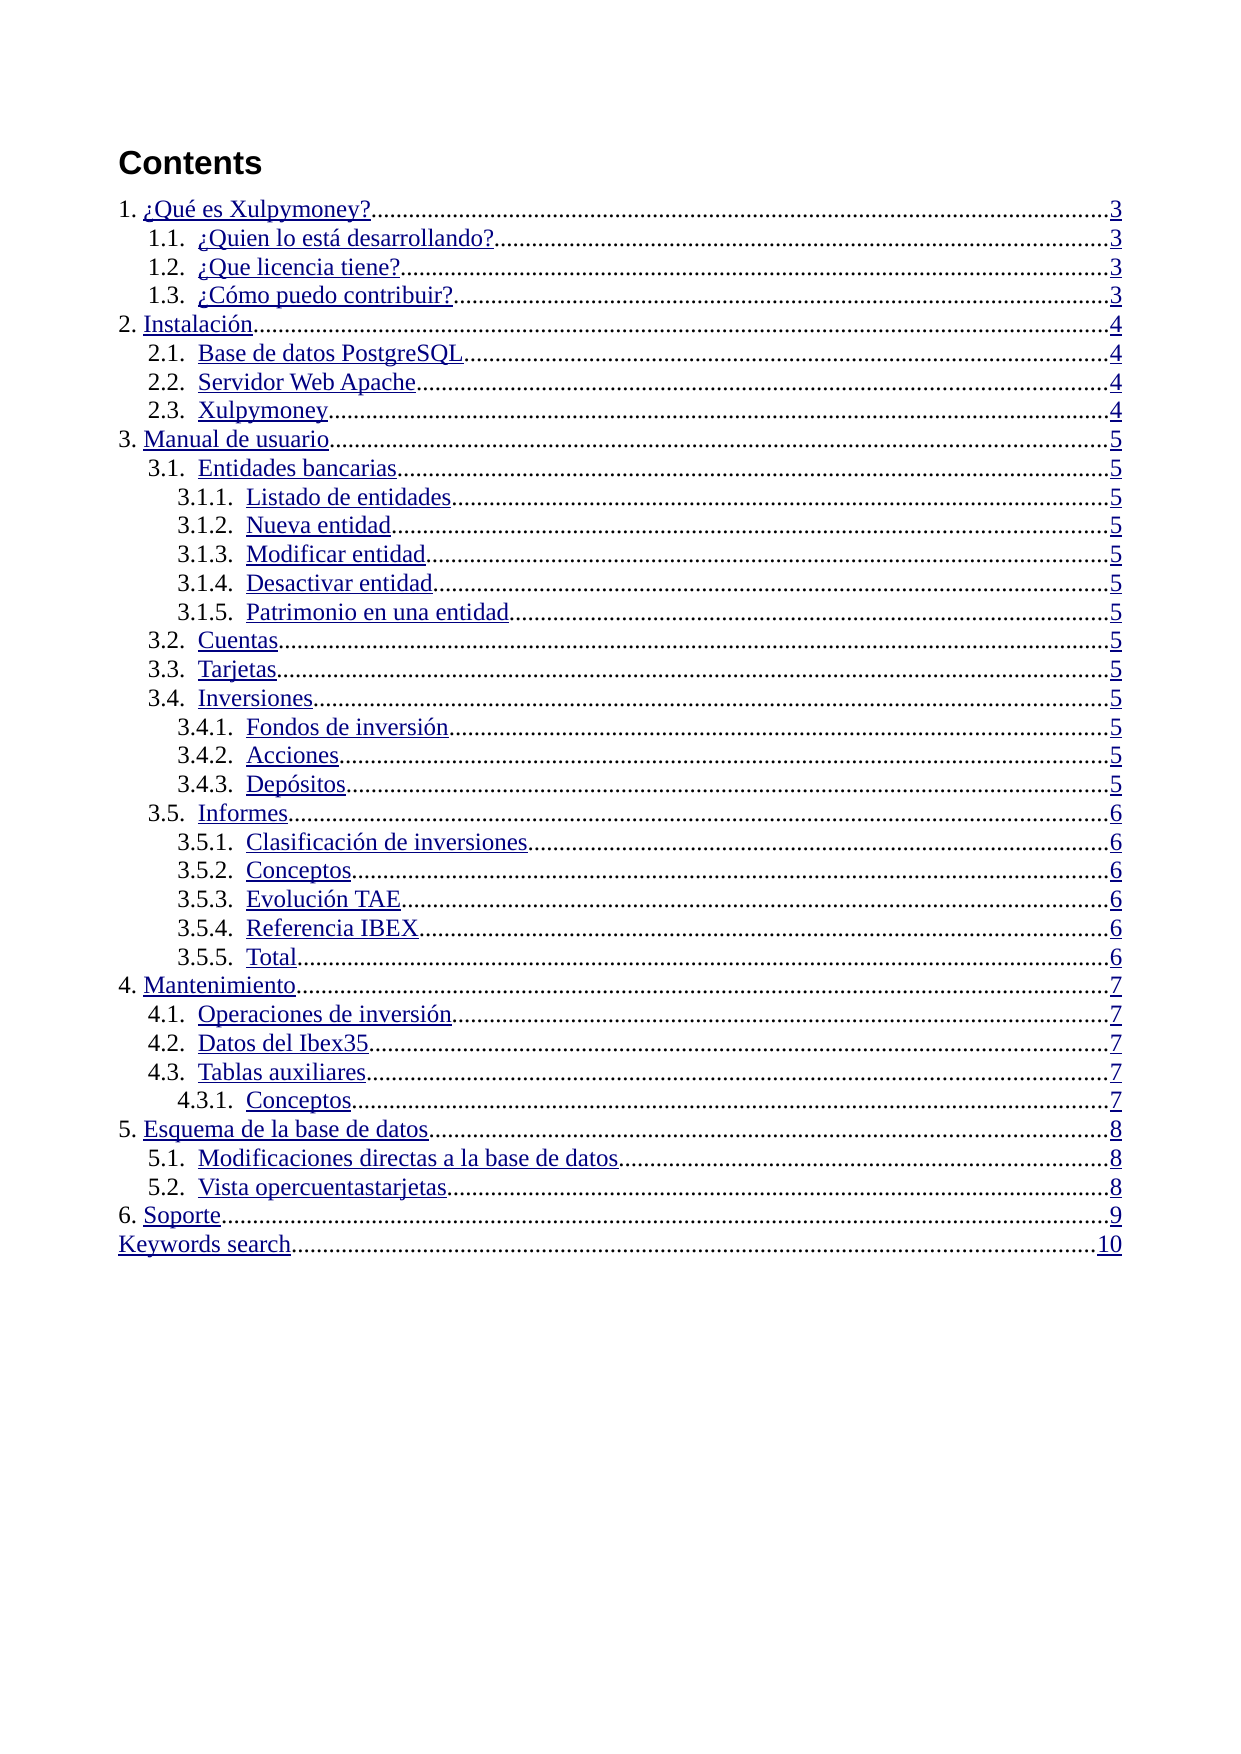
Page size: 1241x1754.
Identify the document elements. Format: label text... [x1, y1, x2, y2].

text 3. Manual de usuario 5 [118, 424, 1122, 453]
text 3.5.1. Clasificación de inversiones 6 [177, 827, 1122, 855]
text 3.2. Cuentas 5 [148, 625, 1122, 654]
text 5.2. Vista opercuentastarjetas 8 [148, 1172, 1122, 1200]
text 1.3. ¿Cómo puedo contribuir? 3 [148, 280, 1122, 309]
text 3.5. Informes 6 [148, 798, 1122, 827]
text 2.2. Servidor Web Apache 4 [148, 367, 1122, 395]
text 3.3. Tarjetas 5 [148, 654, 1122, 683]
text 3.5.2. Conceptos 6 [177, 855, 1122, 884]
text 3.4.3. Depósitos 5 [177, 769, 1122, 798]
text Keywords search 10 [118, 1229, 1122, 1258]
text 3.5.3. Evolución TAE 6 [177, 884, 1122, 913]
text 3.4.1. Fondos de inversión 5 [177, 712, 1122, 740]
text 3.1.3. Modificar entidad 5 [177, 539, 1122, 568]
text 5. Esquema de la base de datos 8 [118, 1114, 1122, 1143]
text 4.1. Operaciones de inversión 7 [148, 999, 1122, 1028]
text 4.2. Datos del Ibex35 7 [148, 1028, 1122, 1057]
text 2.1. Base de datos PostgreSQL 4 [148, 338, 1122, 367]
text 5.1. Modificaciones directas a la base de datos 8 [148, 1143, 1122, 1172]
text 3.1.2. Nueva entidad 5 [177, 510, 1122, 539]
text 3.1.4. Desactivar entidad 5 [177, 568, 1122, 597]
text 3.5.4. Referencia IBEX 6 [177, 913, 1122, 942]
text 2. Instalación 4 [118, 309, 1122, 338]
text 3.1.1. Listado de entidades 5 [177, 482, 1122, 510]
text 3.1. Entidades bancarias 5 [148, 453, 1122, 482]
text 4. Mantenimiento 7 [118, 970, 1122, 999]
text 3.5.5. Total 6 [177, 942, 1122, 970]
text 1.2. ¿Que licencia tiene? 3 [148, 252, 1122, 280]
text 1.1. ¿Quien lo está desarrollando? 3 [148, 223, 1122, 252]
text 1. ¿Qué es Xulpymoney? 3 [118, 194, 1122, 223]
text 4.3.1. Conceptos 7 [177, 1085, 1122, 1114]
text 3.1.5. Patrimonio en una entidad 5 [177, 597, 1122, 625]
text 2.3. Xulpymoney 4 [148, 395, 1122, 424]
subtitle Contents [118, 143, 1122, 182]
text 6. Soporte 9 [118, 1200, 1122, 1229]
text 4.3. Tablas auxiliares 7 [148, 1057, 1122, 1085]
text 3.4.2. Acciones 5 [177, 740, 1122, 769]
text 3.4. Inversiones 5 [148, 683, 1122, 712]
